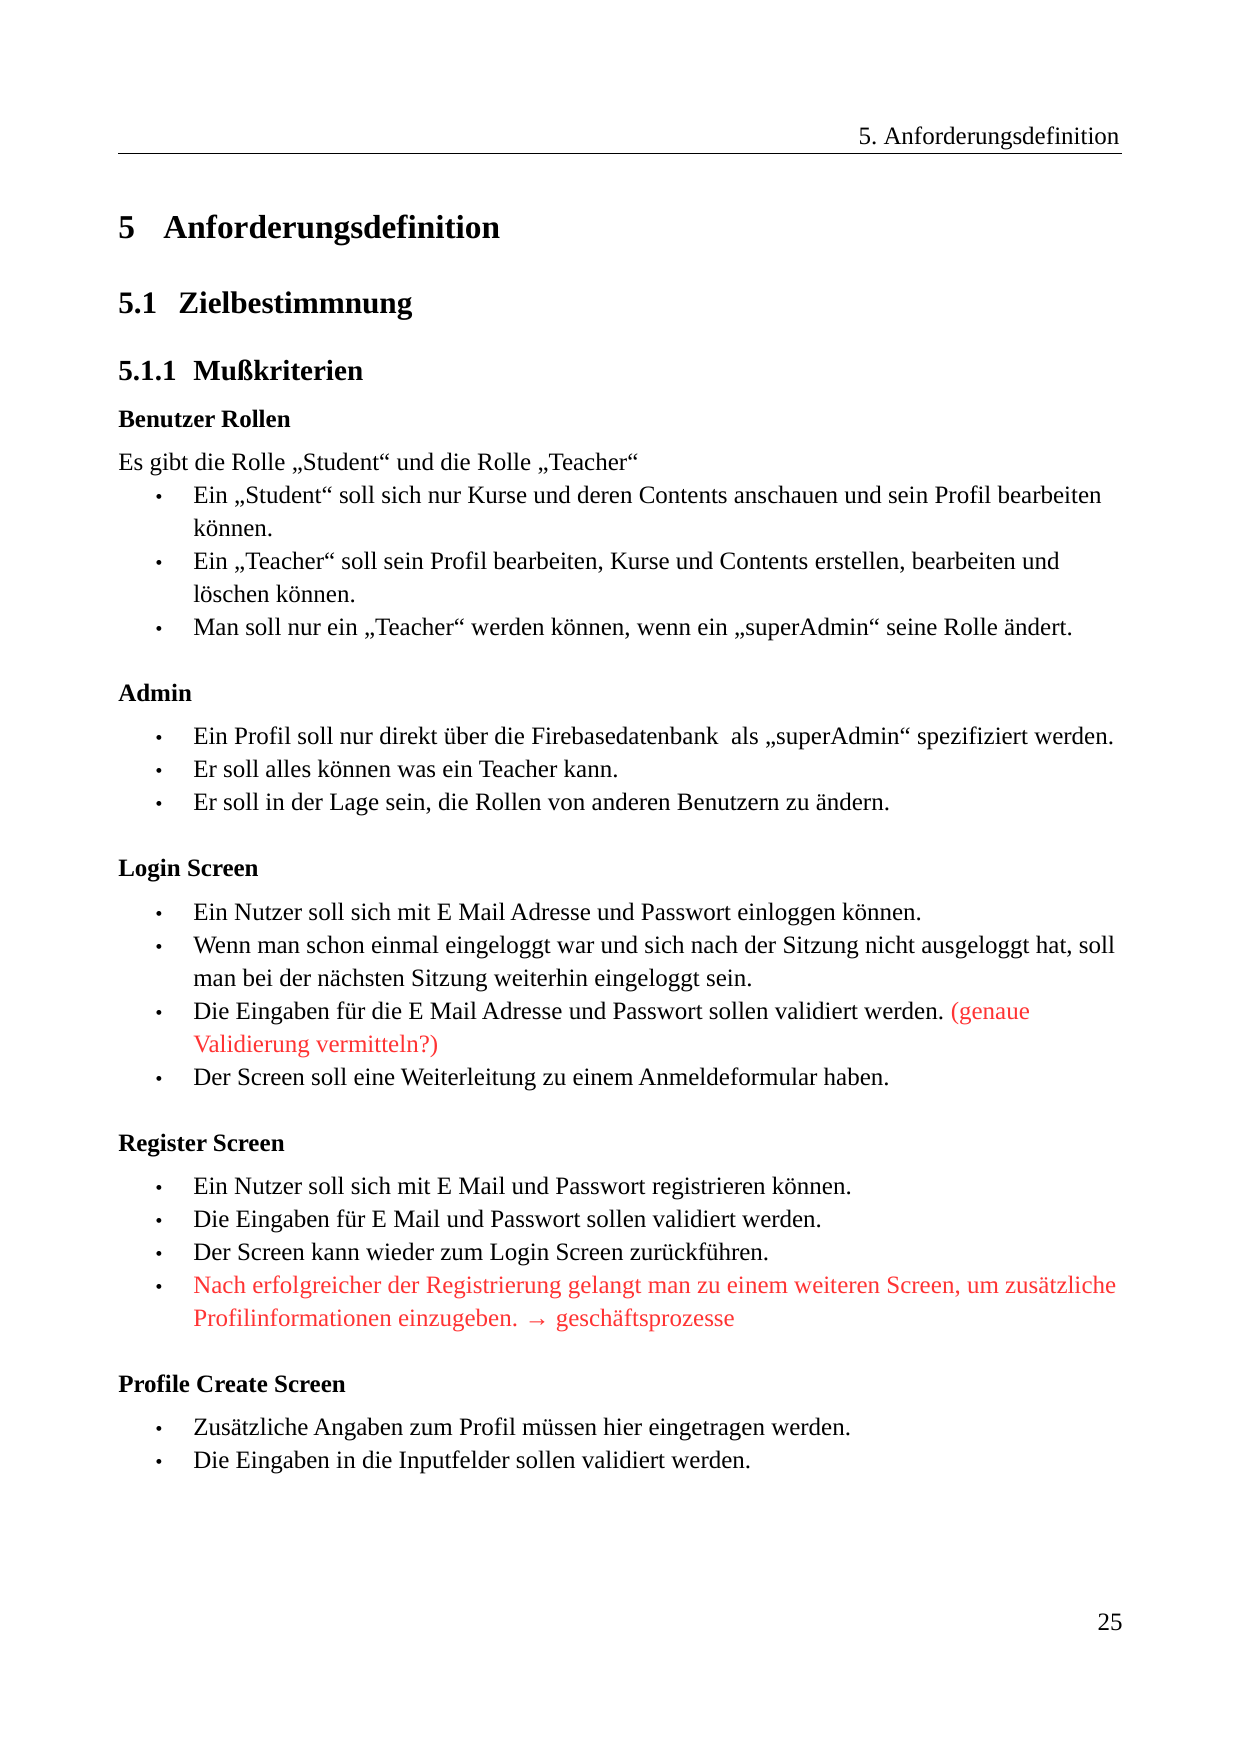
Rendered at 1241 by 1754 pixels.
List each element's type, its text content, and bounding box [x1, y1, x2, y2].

list Die Eingaben in die Inputfelder sollen validiert werden. [156, 1445, 1122, 1474]
text Profile Create Screen [118, 1369, 1122, 1398]
list Der Screen kann wieder zum Login Screen zurückführen. [156, 1237, 1122, 1266]
list Ein Nutzer soll sich mit E Mail und Passwort registrieren können. [156, 1171, 1122, 1200]
list Der Screen soll eine Weiterleitung zu einem Anmeldeformular haben. [156, 1062, 1122, 1091]
subtitle Zielbestimmnung [118, 285, 1122, 321]
subtitle Anforderungsdefinition [118, 207, 1122, 246]
list Ein „Teacher“ soll sein Profil bearbeiten, Kurse und Contents erstellen, bearbeiten und löschen können. [156, 546, 1122, 608]
text Es gibt die Rolle „Student“ und die Rolle „Teacher“ [118, 447, 1122, 476]
list Er soll alles können was ein Teacher kann. [156, 754, 1122, 783]
list Ein Nutzer soll sich mit E Mail Adresse und Passwort einloggen können. [156, 897, 1122, 925]
list Man soll nur ein „Teacher“ werden können, wenn ein „superAdmin“ seine Rolle ändert. [156, 612, 1122, 641]
list Die Eingaben für E Mail und Passwort sollen validiert werden. [156, 1204, 1122, 1233]
list Er soll in der Lage sein, die Rollen von anderen Benutzern zu ändern. [156, 787, 1122, 816]
list Wenn man schon einmal eingeloggt war und sich nach der Sitzung nicht ausgeloggt hat, soll man bei der nächsten Sitzung weiterhin eingeloggt sein. [156, 930, 1122, 991]
list Ein „Student“ soll sich nur Kurse und deren Contents anschauen und sein Profil bearbeiten können. [156, 480, 1122, 542]
text Login Screen [118, 853, 1122, 882]
text Benutzer Rollen [118, 404, 1122, 433]
list Ein Profil soll nur direkt über die Firebasedatenbank als „superAdmin“ spezifiziert werden. [156, 721, 1122, 750]
list Nach erfolgreicher der Registrierung gelangt man zu einem weiteren Screen, um zusätzliche Profilinformationen einzugeben. → geschäftsprozesse [156, 1270, 1122, 1332]
list Zusätzliche Angaben zum Profil müssen hier eingetragen werden. [156, 1412, 1122, 1441]
text Register Screen [118, 1128, 1122, 1157]
list Die Eingaben für die E Mail Adresse und Passwort sollen validiert werden. (genaue Validierung vermitteln?) [156, 996, 1122, 1057]
subtitle Mußkriterien [118, 353, 1122, 387]
text Admin [118, 678, 1122, 707]
